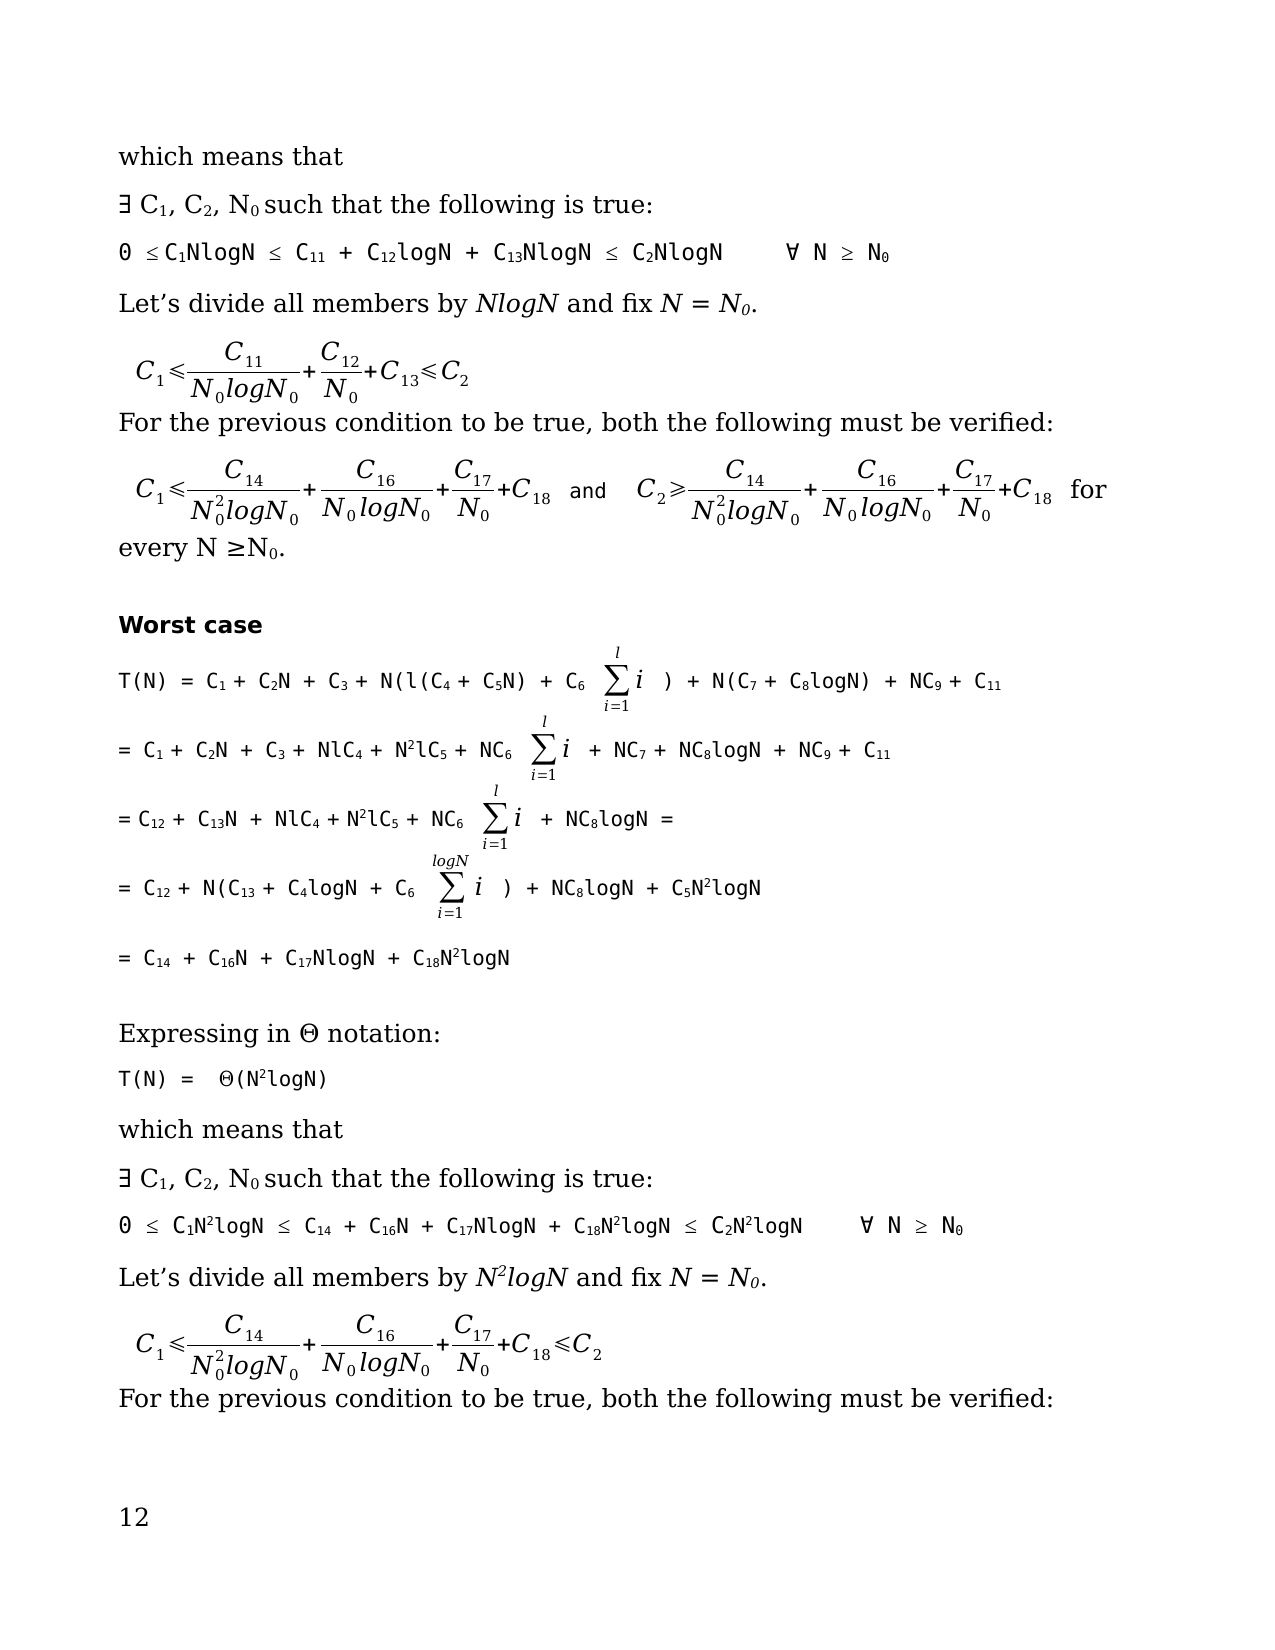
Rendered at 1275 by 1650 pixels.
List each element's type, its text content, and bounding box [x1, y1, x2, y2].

text ∃ C1, C2, N0 such that the following is true: [118, 1164, 1157, 1193]
text Expressing in Θ notation: [118, 1019, 1157, 1048]
text Let’s divide all members by NlogN and fix N = N0. [118, 290, 1157, 319]
text For the previous condition to be true, both the following must be verified: [118, 408, 1157, 437]
text 0 ≤ C1N2logN ≤ C14 + C16N + C17NlogN + C18N2logN ≤ C2N2logN ∀ N ≥ N0 [118, 1212, 1157, 1239]
text = C14 + C16N + C17NlogN + C18N2logN [118, 946, 1157, 970]
text which means that [118, 1116, 1157, 1145]
text 0 ≤ C1NlogN ≤ C11 + C12logN + C13NlogN ≤ C2NlogN ∀ N ≥ N0 [118, 239, 1157, 265]
subtitle Worst case [118, 612, 1157, 639]
text For the previous condition to be true, both the following must be verified: [118, 1384, 1157, 1413]
text = C12 + C13N + NlC4 + N2lC5 + NC6+ NC8logN = [118, 784, 1157, 853]
text T(N) = C1 + C2N + C3 + N(l(C4 + C5N) + C6) + N(C7 + C8logN) + NC9 + C11 [118, 646, 1157, 715]
text which means that [118, 142, 1157, 172]
text T(N) = Θ(N2logN) [118, 1067, 1157, 1091]
text ∃ C1, C2, N0 such that the following is true: [118, 191, 1157, 220]
text = C12 + N(C13 + C4logN + C6) + NC8logN + C5N2logN [118, 853, 1157, 922]
text = C1 + C2N + C3 + NlC4 + N2lC5 + NC6+ NC7 + NC8logN + NC9 + C11 [118, 715, 1157, 784]
text Let’s divide all members by N2logN and fix N = N0. [118, 1263, 1157, 1292]
text and for every N ≥N0. [118, 456, 1157, 563]
